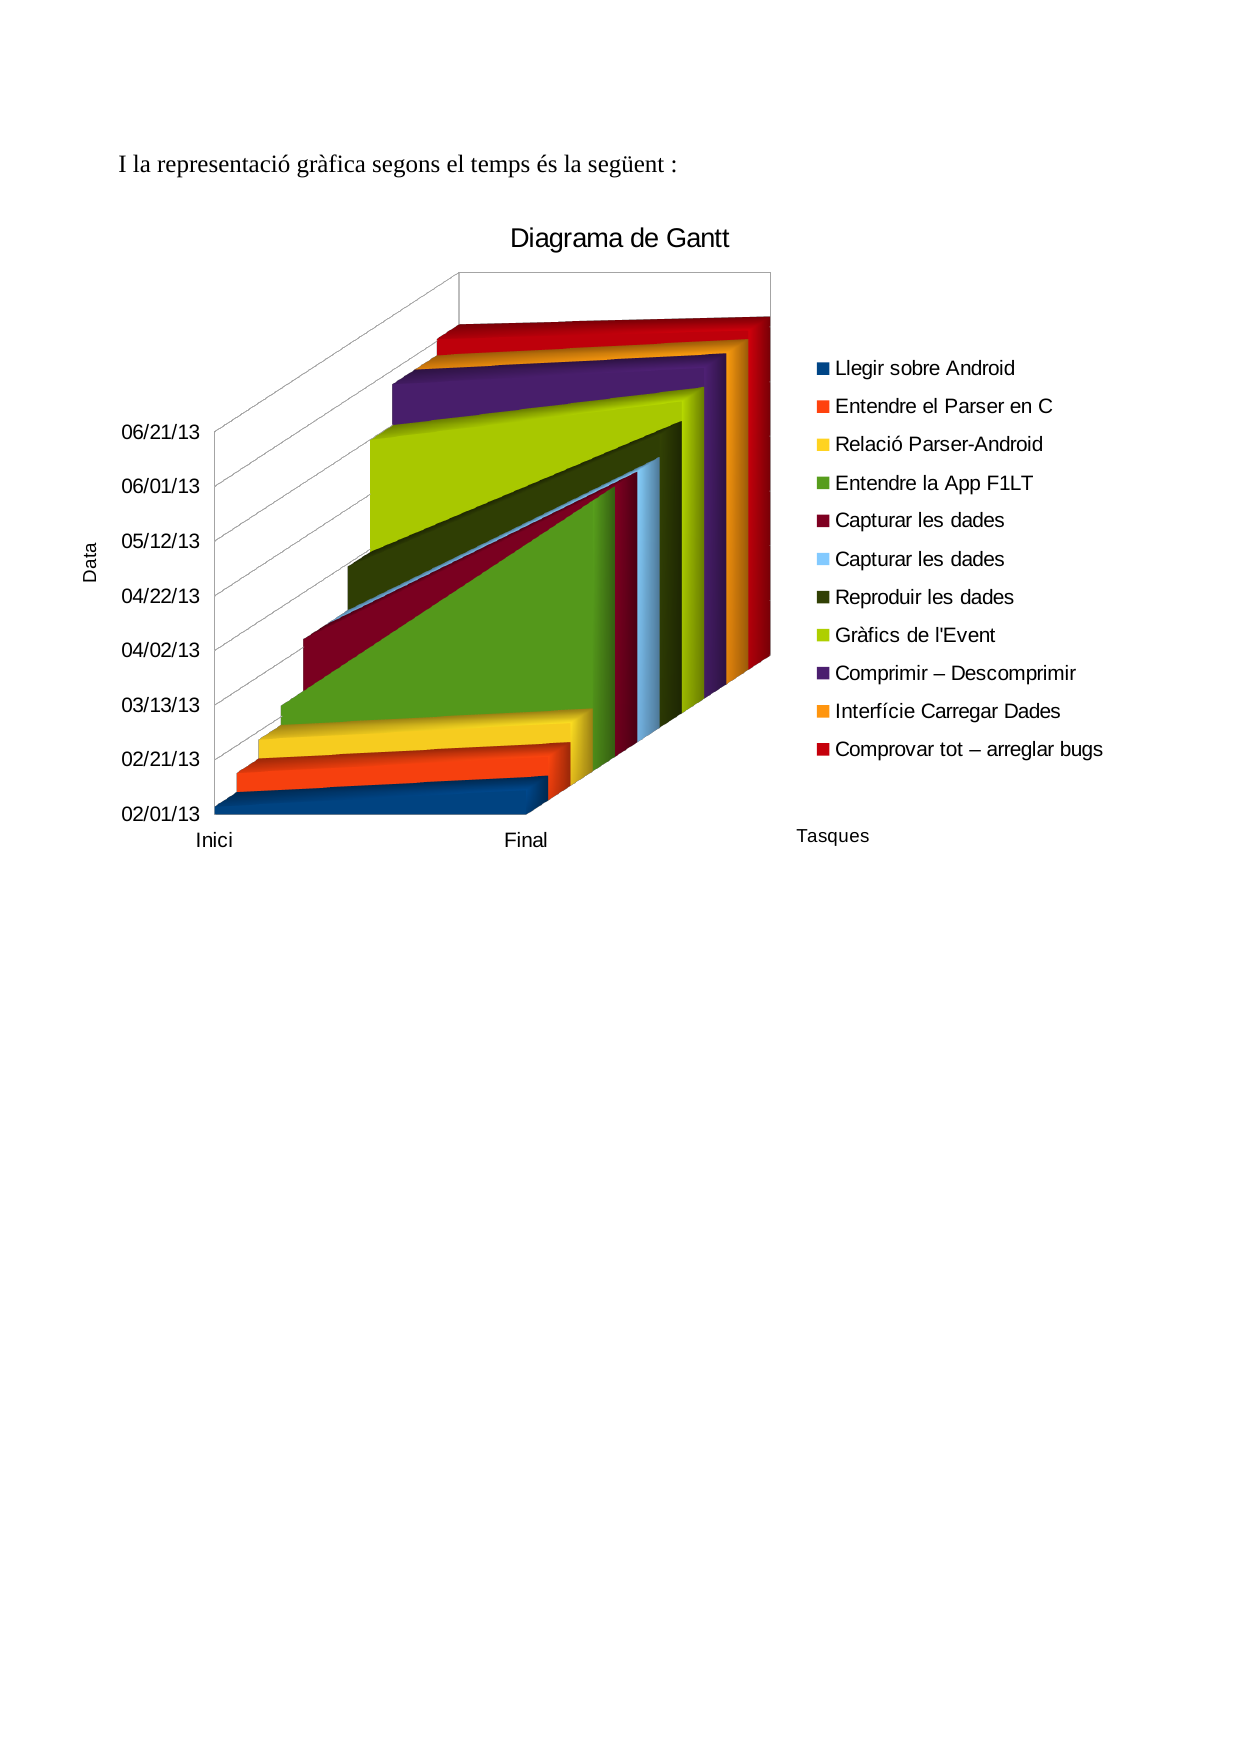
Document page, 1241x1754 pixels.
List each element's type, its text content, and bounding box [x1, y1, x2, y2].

text I la representació gràfica segons el temps és la següent : [118, 149, 1122, 178]
